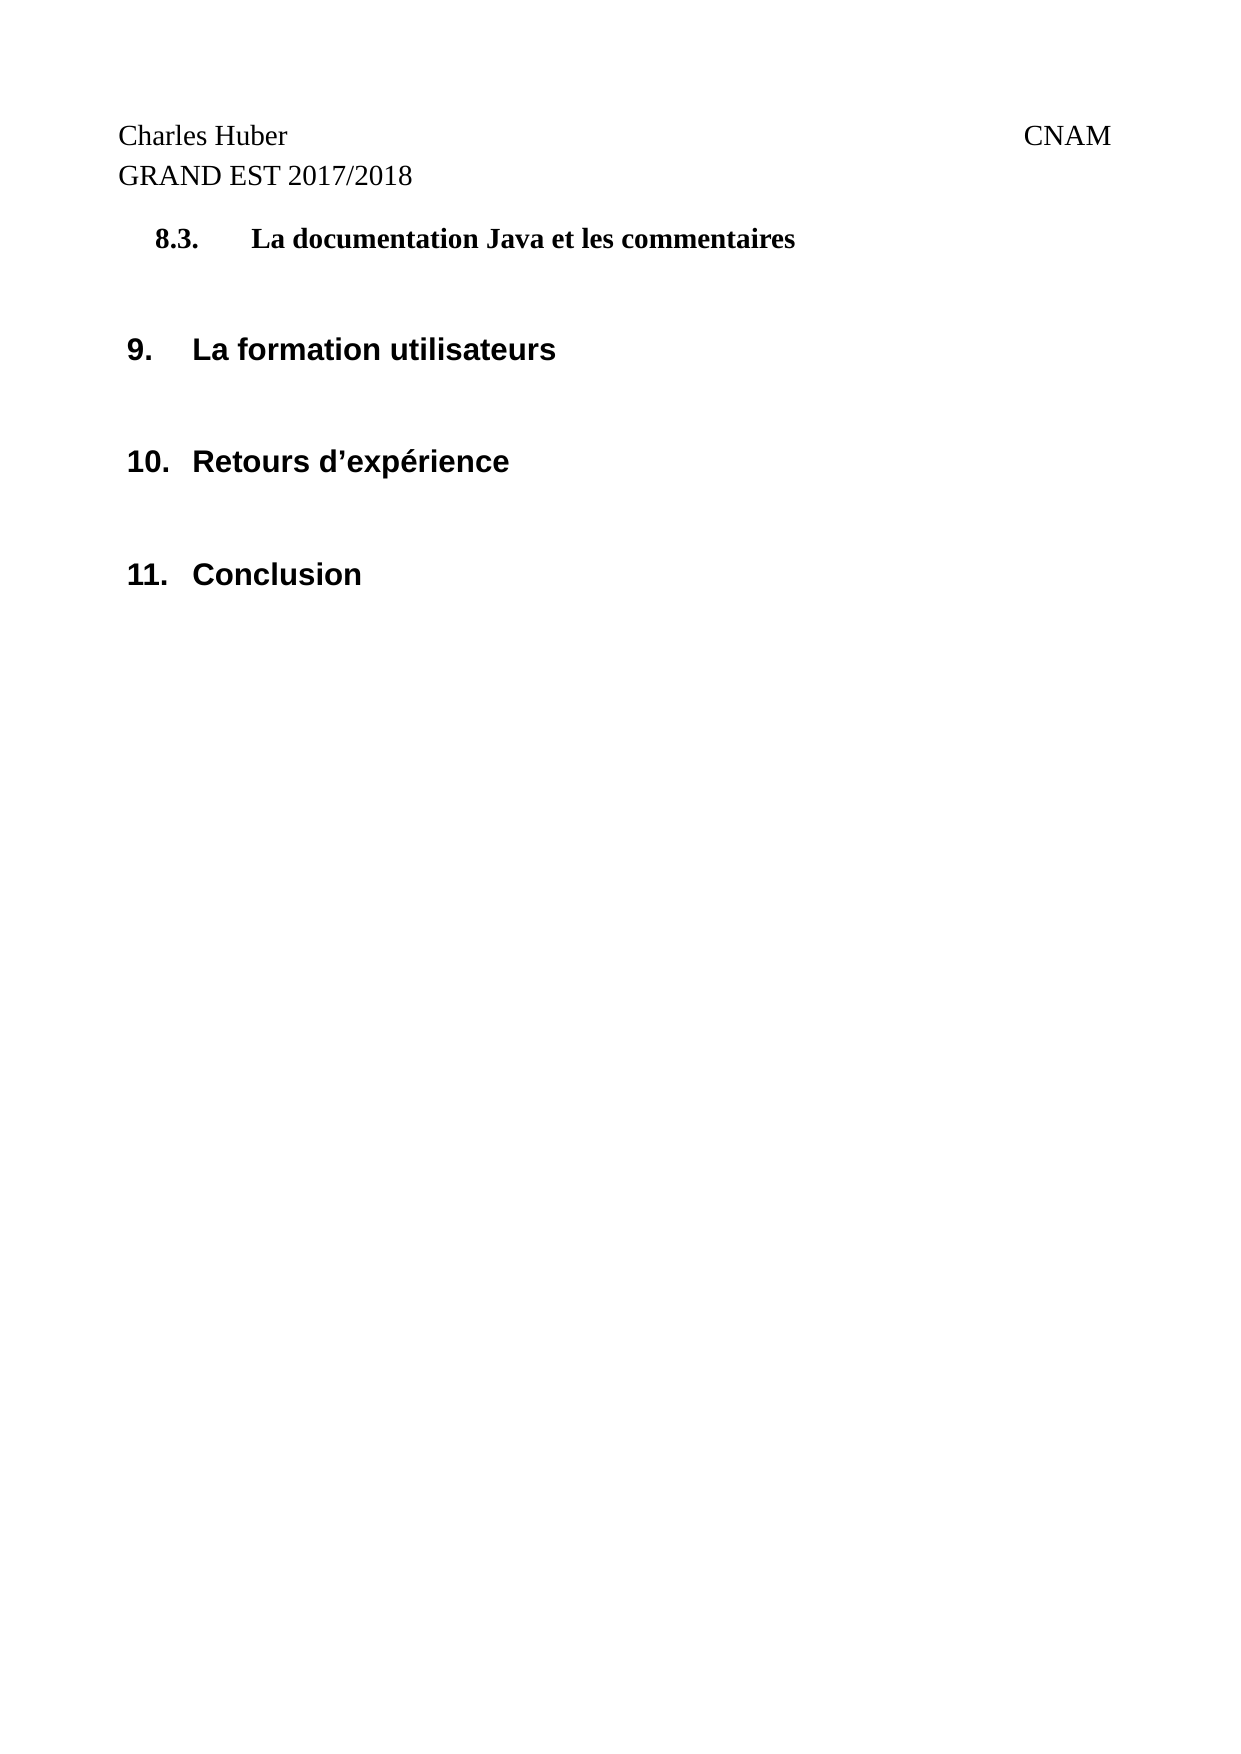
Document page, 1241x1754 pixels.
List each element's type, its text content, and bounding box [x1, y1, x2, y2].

subtitle La formation utilisateurs [118, 331, 1122, 367]
subtitle La documentation Java et les commentaires [148, 221, 1122, 255]
subtitle Conclusion [118, 556, 1122, 592]
subtitle Retours d’expérience [118, 443, 1122, 479]
